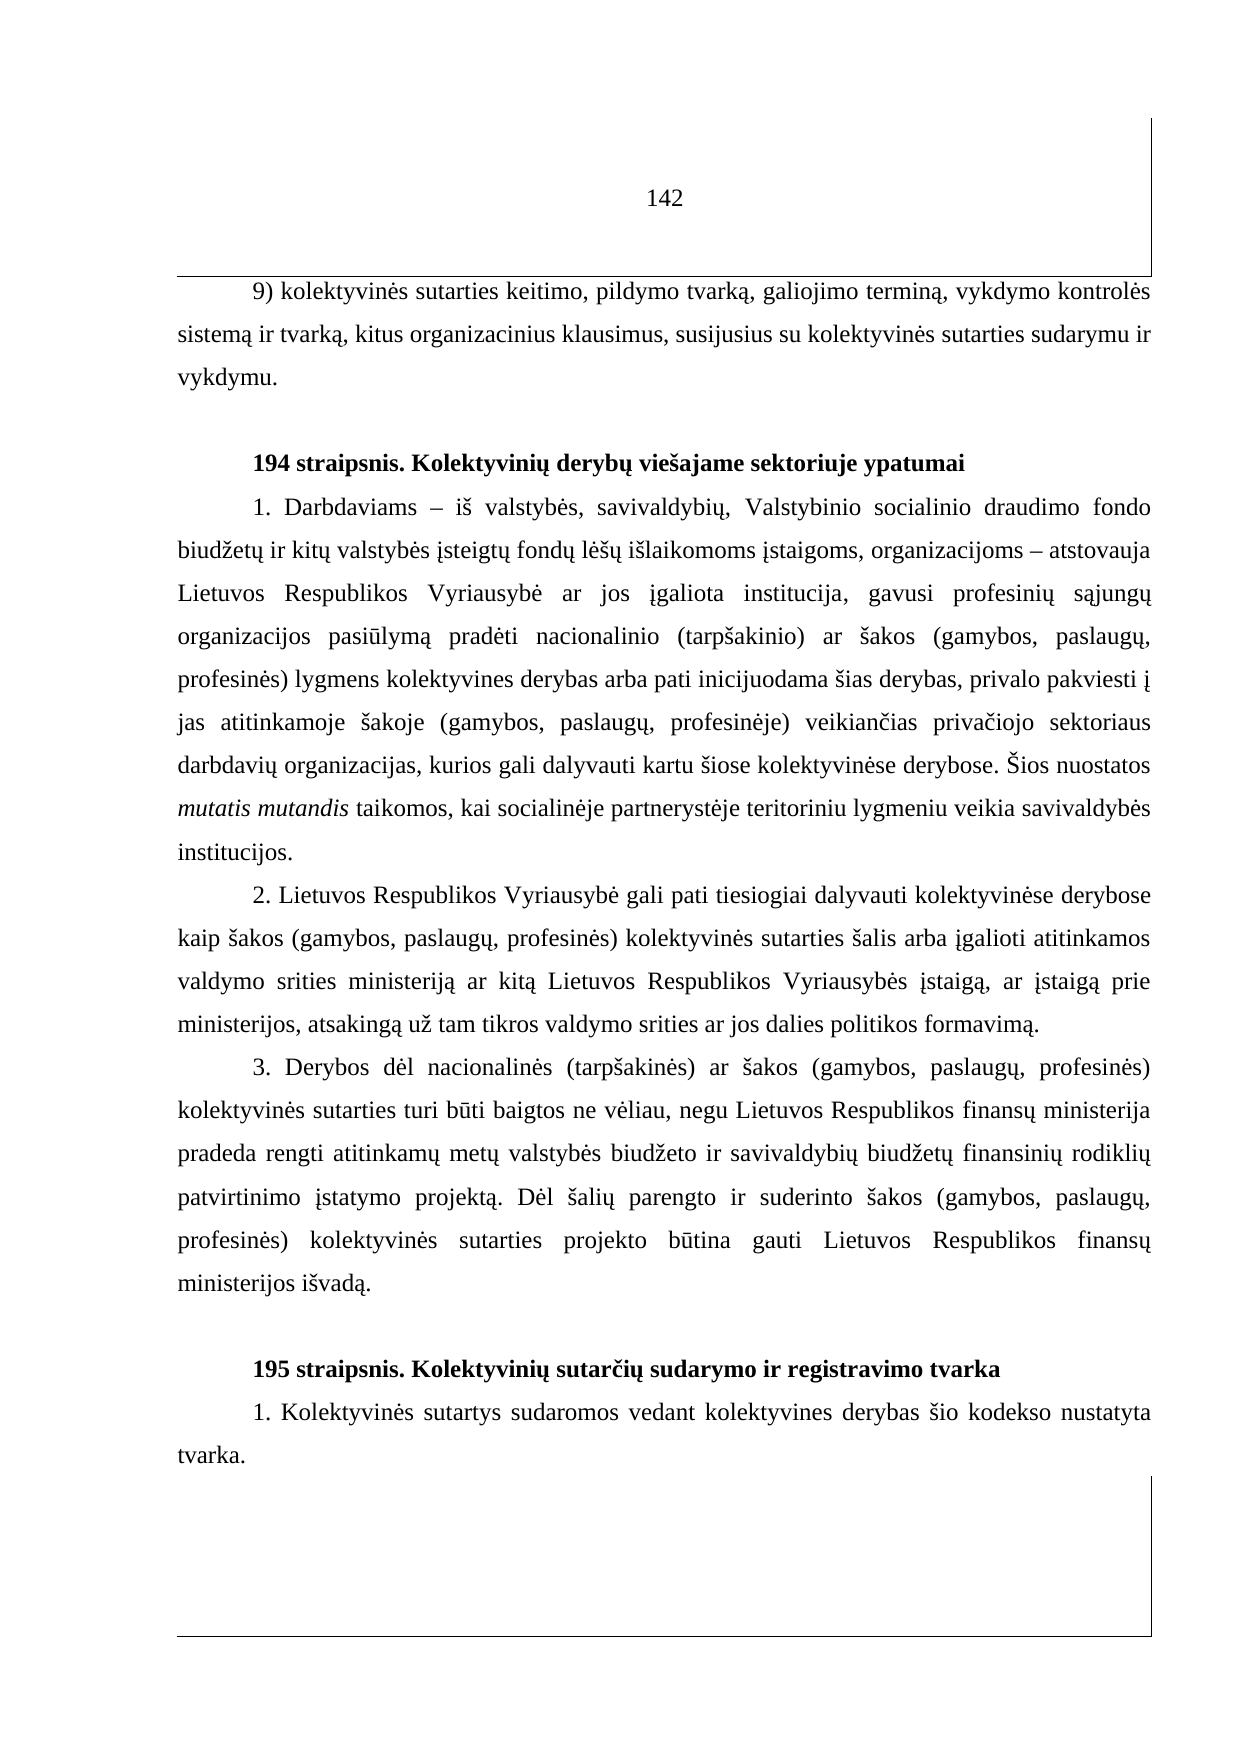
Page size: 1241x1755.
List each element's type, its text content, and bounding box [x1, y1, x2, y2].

text 9) kolektyvinės sutarties keitimo, pildymo tvarką, galiojimo terminą, vykdymo kontrolės sistemą ir tvarką, kitus organizacinius klausimus, susijusius su kolektyvinės sutarties sudarymu ir vykdymu. [177, 276, 1152, 391]
subtitle 194 straipsnis. Kolektyvinių derybų viešajame sektoriuje ypatumai [177, 448, 1152, 477]
text 1. Darbdaviams ‒ iš valstybės, savivaldybių, Valstybinio socialinio draudimo fondo biudžetų ir kitų valstybės įsteigtų fondų lėšų išlaikomoms įstaigoms, organizacijoms ‒ atstovauja Lietuvos Respublikos Vyriausybė ar jos įgaliota institucija, gavusi profesinių sąjungų organizacijos pasiūlymą pradėti nacionalinio (tarpšakinio) ar šakos (gamybos, paslaugų, profesinės) lygmens kolektyvines derybas arba pati inicijuodama šias derybas, privalo pakviesti į jas atitinkamoje šakoje (gamybos, paslaugų, profesinėje) veikiančias privačiojo sektoriaus darbdavių organizacijas, kurios gali dalyvauti kartu šiose kolektyvinėse derybose. Šios nuostatos mutatis mutandis taikomos, kai socialinėje partnerystėje teritoriniu lygmeniu veikia savivaldybės institucijos. [177, 492, 1152, 865]
text 3. Derybos dėl nacionalinės (tarpšakinės) ar šakos (gamybos, paslaugų, profesinės) kolektyvinės sutarties turi būti baigtos ne vėliau, negu Lietuvos Respublikos finansų ministerija pradeda rengti atitinkamų metų valstybės biudžeto ir savivaldybių biudžetų finansinių rodiklių patvirtinimo įstatymo projektą. Dėl šalių parengto ir suderinto šakos (gamybos, paslaugų, profesinės) kolektyvinės sutarties projekto būtina gauti Lietuvos Respublikos finansų ministerijos išvadą. [177, 1052, 1152, 1297]
text 1. Kolektyvinės sutartys sudaromos vedant kolektyvines derybas šio kodekso nustatyta tvarka. [177, 1397, 1152, 1469]
subtitle 195 straipsnis. Kolektyvinių sutarčių sudarymo ir registravimo tvarka [177, 1354, 1152, 1383]
text 2. Lietuvos Respublikos Vyriausybė gali pati tiesiogiai dalyvauti kolektyvinėse derybose kaip šakos (gamybos, paslaugų, profesinės) kolektyvinės sutarties šalis arba įgalioti atitinkamos valdymo srities ministeriją ar kitą Lietuvos Respublikos Vyriausybės įstaigą, ar įstaigą prie ministerijos, atsakingą už tam tikros valdymo srities ar jos dalies politikos formavimą. [177, 880, 1152, 1038]
